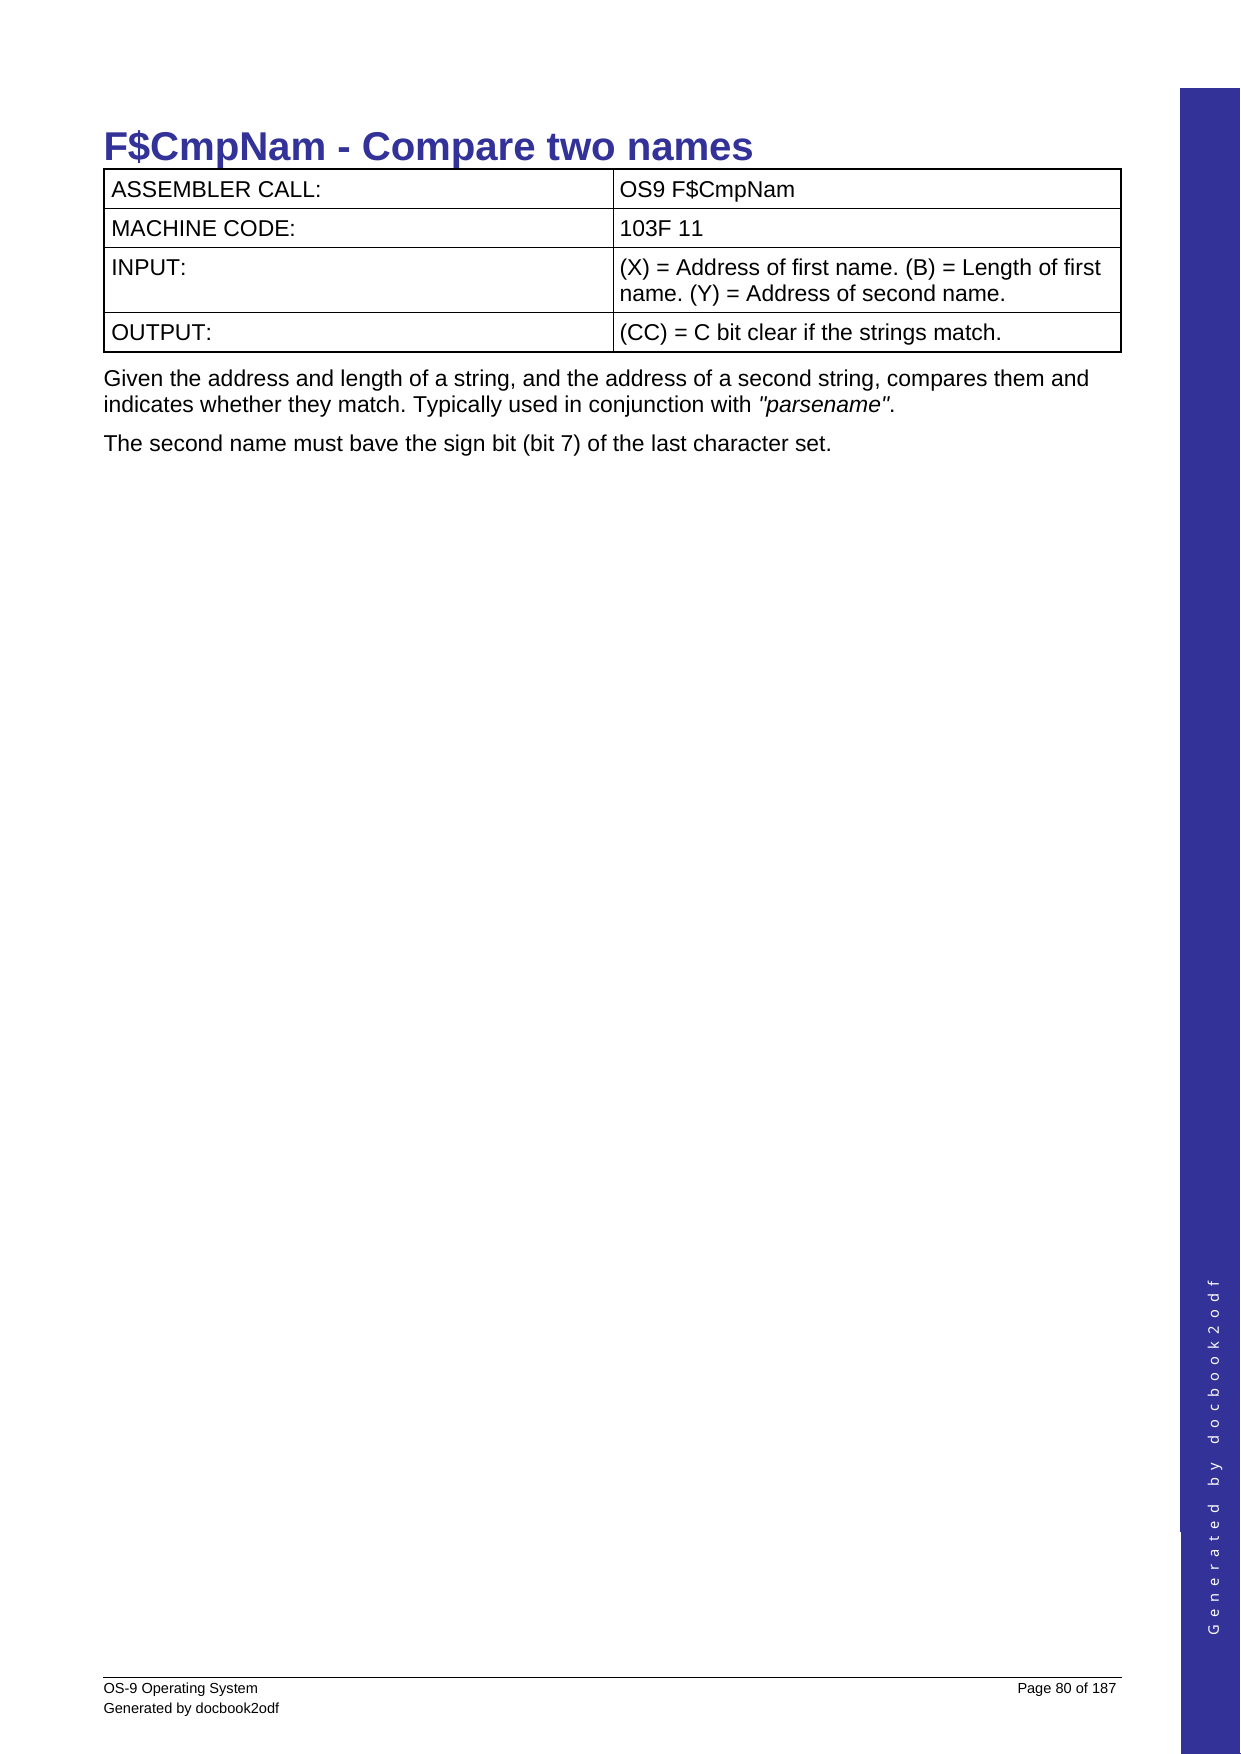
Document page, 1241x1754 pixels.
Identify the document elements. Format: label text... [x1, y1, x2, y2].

table_cell 103F 11 [614, 209, 1120, 247]
table_header ASSEMBLER CALL: [105, 170, 613, 208]
table_header OS9 F$CmpNam [614, 170, 1120, 208]
table_cell MACHINE CODE: [105, 209, 613, 247]
subtitle F$CmpNam - Compare two names [103, 122, 1122, 168]
text Given the address and length of a string, and the address of a second string, compares them and indicates whether they match. Typically used in conjunction with "parsename". [103, 365, 1122, 418]
table_cell (CC) = C bit clear if the strings match. [614, 313, 1120, 351]
table_cell OUTPUT: [105, 313, 613, 351]
table_cell INPUT: [105, 248, 613, 312]
text The second name must bave the sign bit (bit 7) of the last character set. [103, 429, 1122, 456]
table_cell (X) = Address of first name. (B) = Length of first name. (Y) = Address of second name. [614, 248, 1120, 312]
